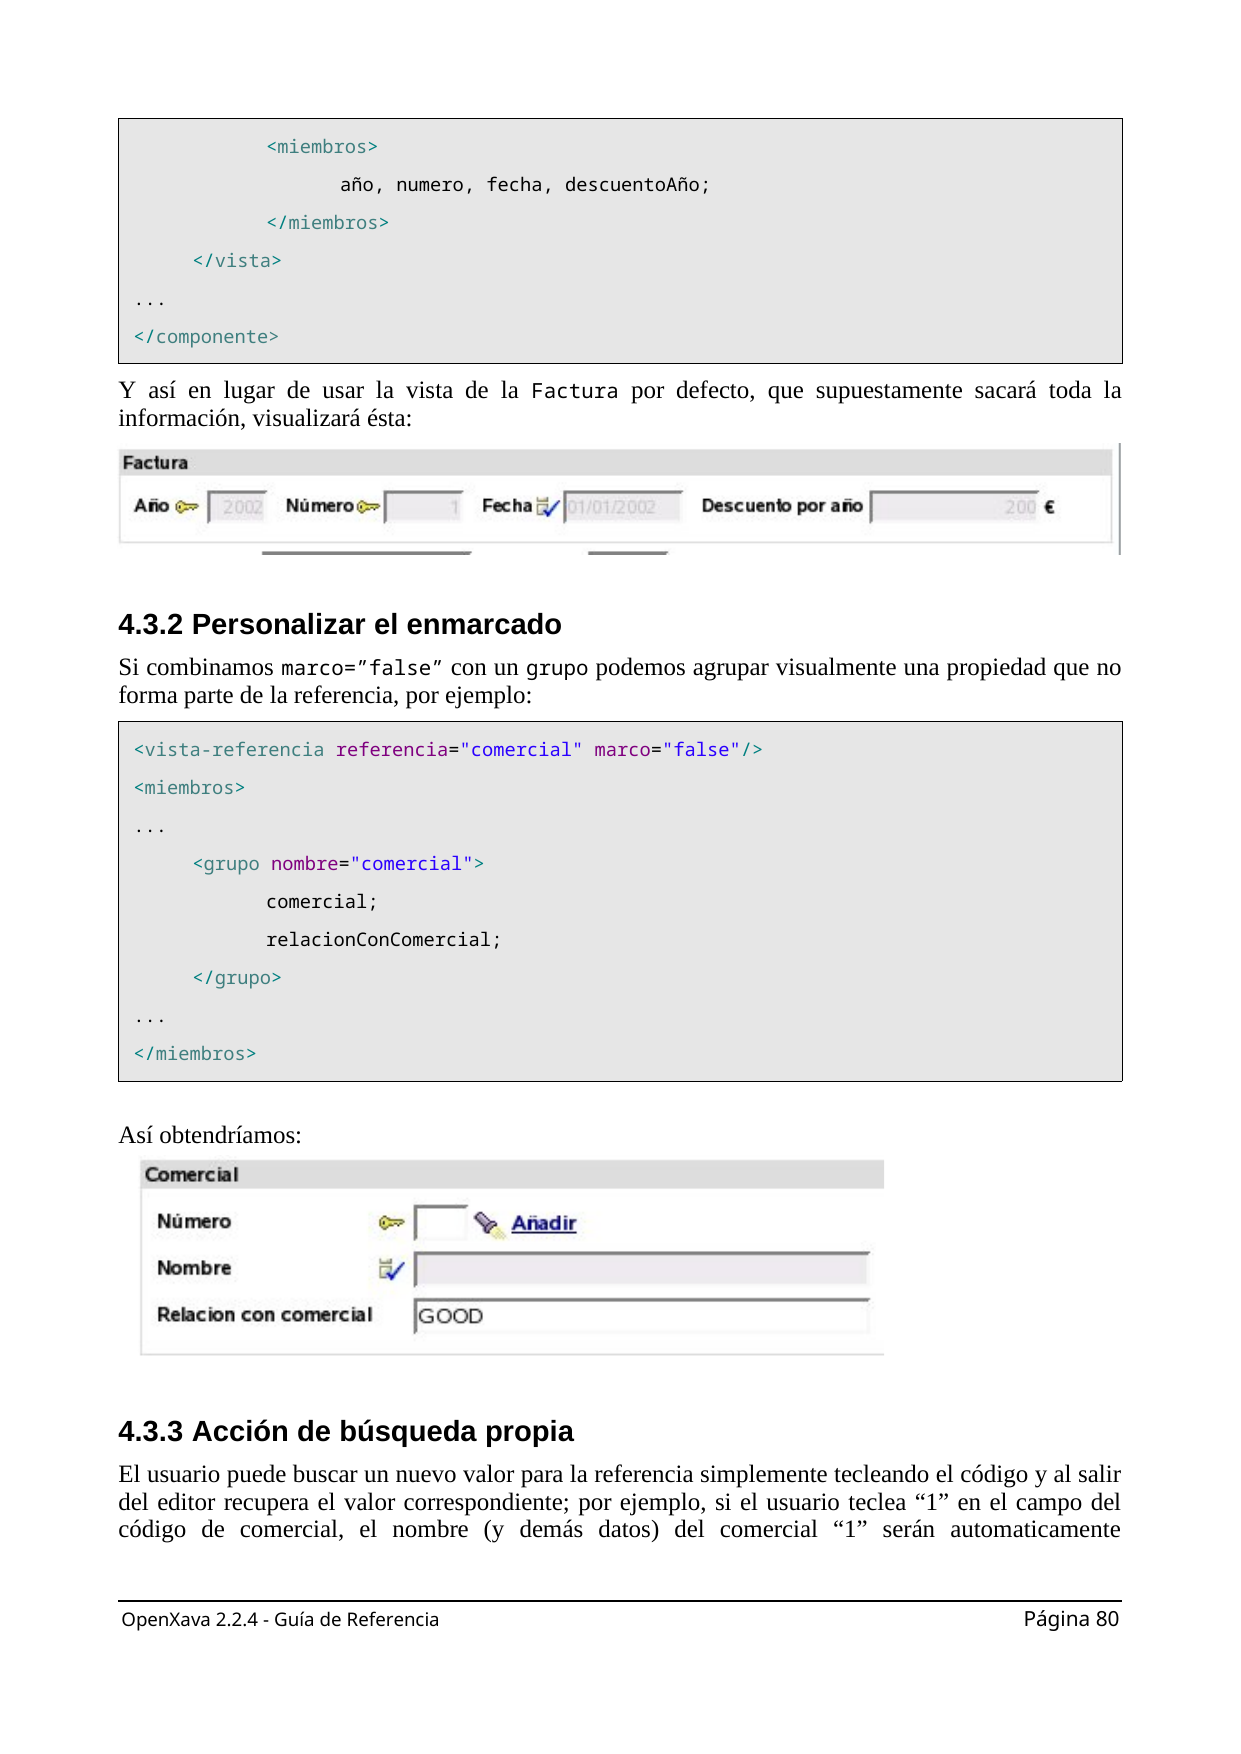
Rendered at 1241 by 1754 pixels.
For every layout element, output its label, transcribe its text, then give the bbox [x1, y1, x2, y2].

text <vista-referencia referencia="comercial" marco="false"/> [119, 722, 1122, 759]
picture [137, 1155, 885, 1363]
text relacionConComercial; [119, 911, 1122, 949]
text año, numero, fecha, descuentoAño; [119, 156, 1122, 194]
text Así obtendríamos: [118, 1121, 1122, 1149]
text </componente> [119, 308, 1122, 363]
subtitle Acción de búsqueda propia [118, 1415, 1122, 1448]
subtitle Personalizar el enmarcado [118, 608, 1122, 640]
text ... [119, 987, 1122, 1025]
text Y así en lugar de usar la vista de la Factura por defecto, que supuestamente sacará toda la información, visualizará ésta: [118, 376, 1122, 432]
text </grupo> [119, 949, 1122, 987]
text </miembros> [119, 194, 1122, 232]
text </miembros> [119, 1025, 1122, 1081]
picture [116, 443, 1121, 555]
text </vista> [119, 232, 1122, 270]
text <miembros> [119, 119, 1122, 156]
text <grupo nombre="comercial"> [119, 835, 1122, 873]
text El usuario puede buscar un nuevo valor para la referencia simplemente tecleando el código y al salir del editor recupera el valor correspondiente; por ejemplo, si el usuario teclea “1” en el campo del código de comercial, el nombre (y demás datos) del comercial “1” serán automaticamente [118, 1460, 1122, 1543]
text comercial; [119, 873, 1122, 911]
text Si combinamos marco=”false” con un grupo podemos agrupar visualmente una propiedad que no forma parte de la referencia, por ejemplo: [118, 653, 1122, 709]
text <miembros> [119, 759, 1122, 797]
text ... [119, 797, 1122, 835]
text ... [119, 270, 1122, 308]
